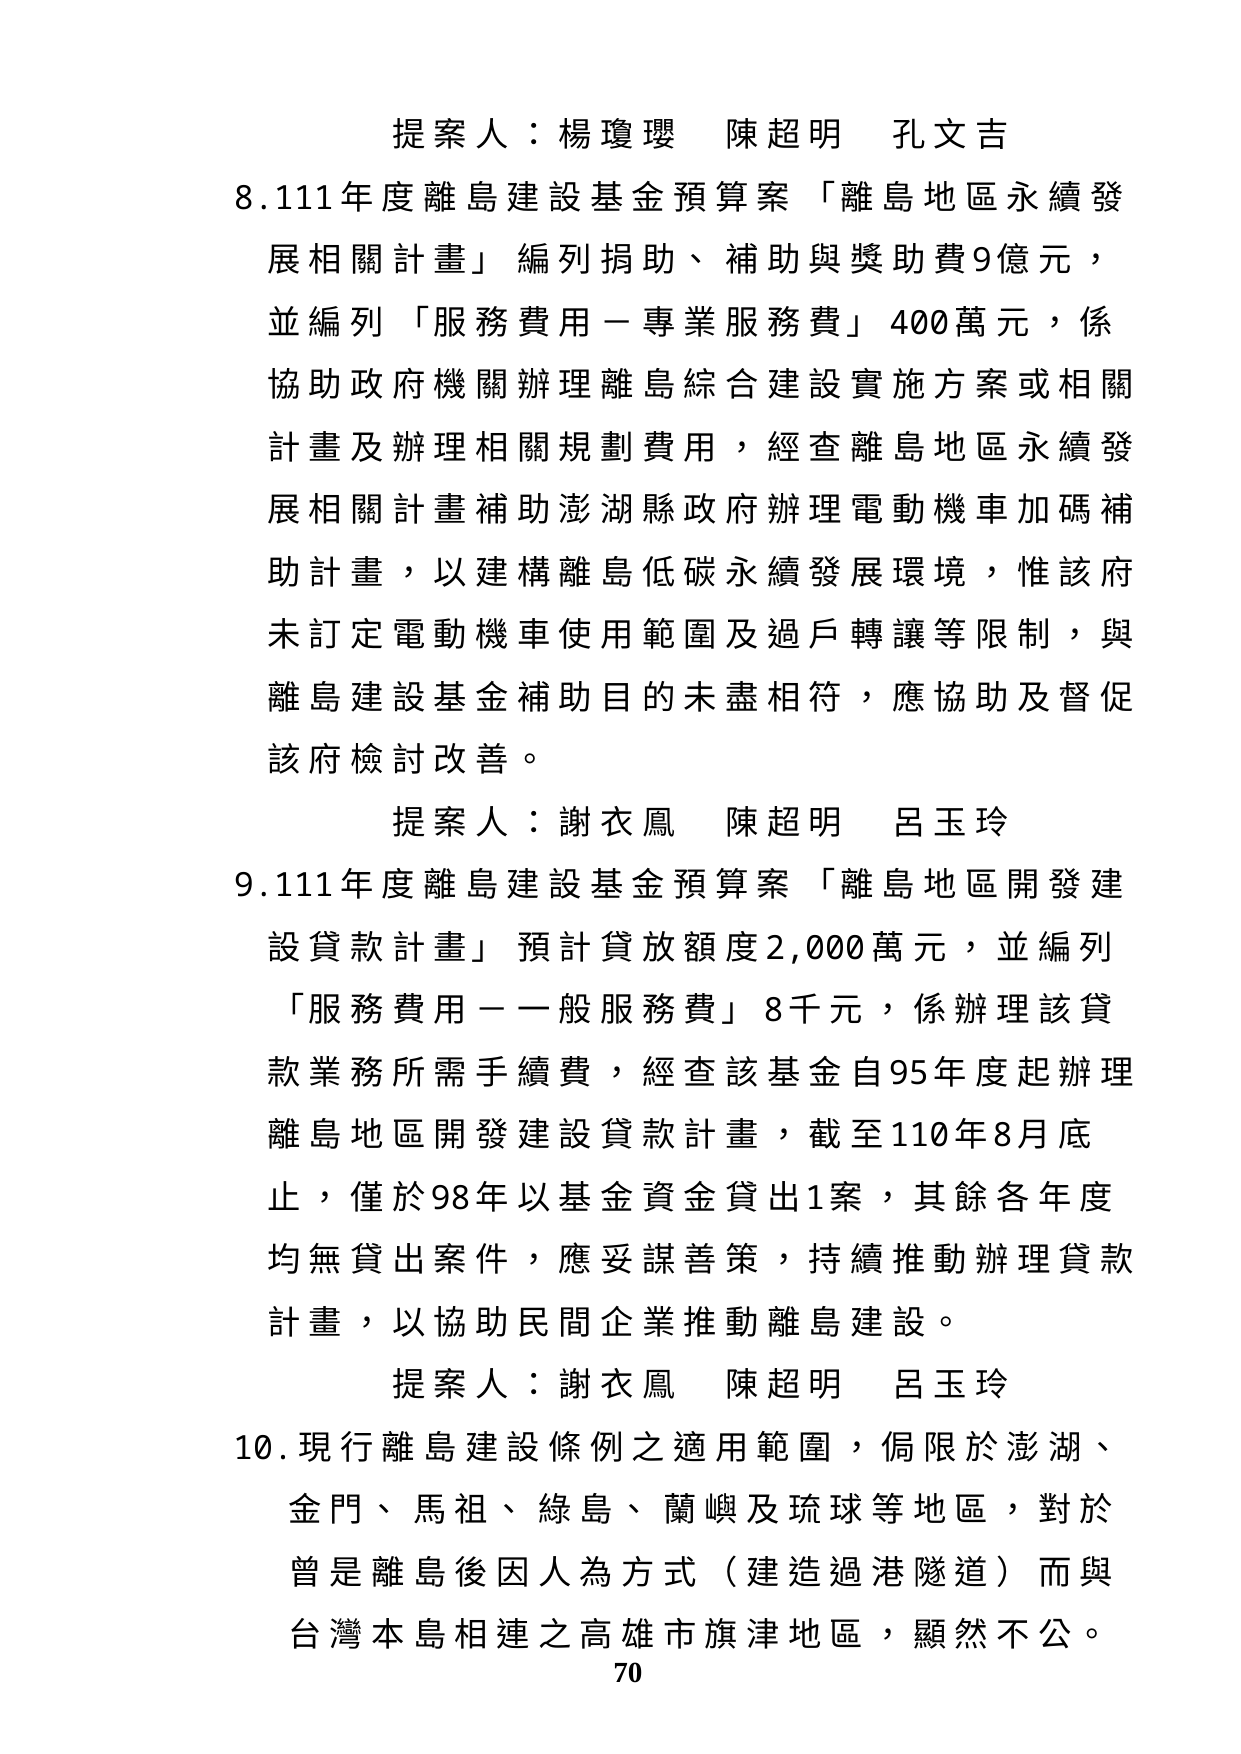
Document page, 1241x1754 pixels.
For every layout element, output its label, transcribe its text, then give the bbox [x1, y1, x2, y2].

text 提案人：謝衣鳯 陳超明 呂玉玲 [384, 1341, 1044, 1403]
text 提案人：謝衣鳯 陳超明 呂玉玲 [384, 778, 1044, 841]
text 8.111年度離島建設基金預算案「離島地區永續發展相關計畫」編列捐助、補助與獎助費9億元，並編列「服務費用－專業服務費」400萬元，係協助政府機關辦理離島綜合建設實施方案或相關計畫及辦理相關規劃費用，經查離島地區永續發展相關計畫補助澎湖縣政府辦理電動機車加碼補助計畫，以建構離島低碳永續發展環境，惟該府未訂定電動機車使用範圍及過戶轉讓等限制，與離島建設基金補助目的未盡相符，應協助及督促該府檢討改善。 [228, 153, 1148, 778]
text 提案人：楊瓊瓔 陳超明 孔文吉 [384, 91, 1044, 153]
text 10.現行離島建設條例之適用範圍，侷限於澎湖、金門、馬祖、綠島、蘭嶼及琉球等地區，對於曾是離島後因人為方式（建造過港隧道）而與台灣本島相連之高雄市旗津地區，顯然不公。 [228, 1403, 1148, 1653]
text 9.111年度離島建設基金預算案「離島地區開發建設貸款計畫」預計貸放額度2,000萬元，並編列「服務費用－一般服務費」8千元，係辦理該貸款業務所需手續費，經查該基金自95年度起辦理離島地區開發建設貸款計畫，截至110年8月底止，僅於98年以基金資金貸出1案，其餘各年度均無貸出案件，應妥謀善策，持續推動辦理貸款計畫，以協助民間企業推動離島建設。 [228, 841, 1148, 1341]
